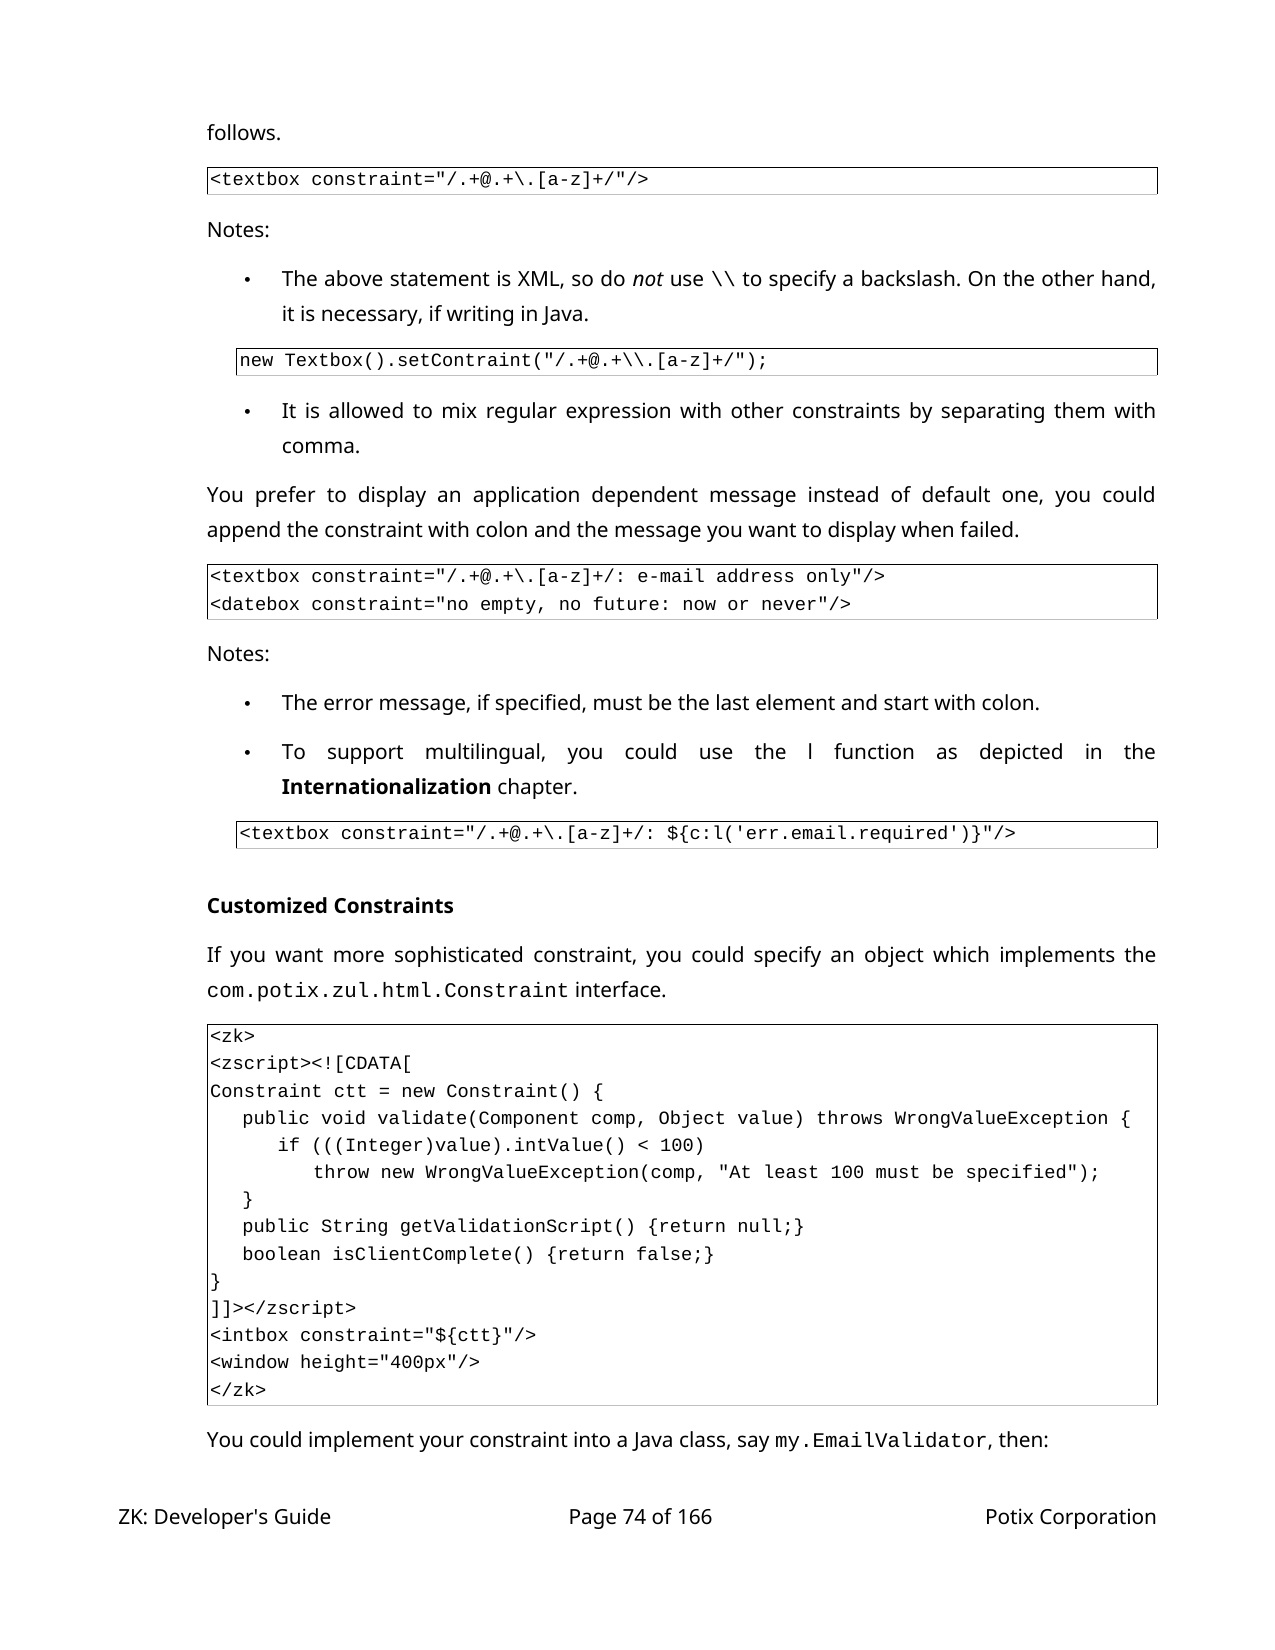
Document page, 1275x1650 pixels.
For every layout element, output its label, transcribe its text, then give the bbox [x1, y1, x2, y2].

text boolean isClientComplete() {return false;} [208, 1242, 1157, 1266]
text public void validate(Component comp, Object value) throws WrongValueException { [208, 1106, 1157, 1130]
text <intbox constraint="${ctt}"/> [208, 1323, 1157, 1347]
text throw new WrongValueException(comp, "At least 100 must be specified"); [208, 1160, 1157, 1184]
text public String getValidationScript() {return null;} [208, 1214, 1157, 1239]
text new Textbox().setContraint("/.+@.+\\.[a-z]+/"); [237, 349, 1157, 375]
text </zk> [208, 1377, 1157, 1405]
list To support multilingual, you could use the l function as depicted in the Internationalization chapter. [244, 737, 1157, 800]
text Constraint ctt = new Constraint() { [208, 1078, 1157, 1103]
text Notes: [207, 639, 1157, 667]
text ]]></zscript> [208, 1296, 1157, 1320]
text if (((Integer)value).intValue() < 100) [208, 1133, 1157, 1157]
text Notes: [207, 215, 1157, 243]
list The above statement is XML, so do not use \\ to specify a backslash. On the other hand, it is necessary, if writing in Java. [244, 264, 1157, 327]
list The error message, if specified, must be the last element and start with colon. [244, 688, 1157, 716]
text } [208, 1269, 1157, 1293]
text <textbox constraint="/.+@.+\.[a-z]+/: e-mail address only"/> [208, 565, 1157, 588]
text <datebox constraint="no empty, no future: now or never"/> [208, 591, 1157, 619]
text <window height="400px"/> [208, 1350, 1157, 1374]
text <zk> [208, 1025, 1157, 1048]
text <zscript><![CDATA[ [208, 1051, 1157, 1076]
subtitle Customized Constraints [207, 891, 1157, 919]
text follows. [207, 118, 1157, 146]
text } [208, 1187, 1157, 1211]
list It is allowed to mix regular expression with other constraints by separating them with comma. [244, 396, 1157, 459]
text You prefer to display an application dependent message instead of default one, you could append the constraint with colon and the message you want to display when failed. [207, 480, 1157, 543]
text You could implement your constraint into a Java class, say my.EmailValidator, then: [207, 1425, 1157, 1454]
text <textbox constraint="/.+@.+\.[a-z]+/: ${c:l('err.email.required')}"/> [237, 822, 1157, 848]
text If you want more sophisticated constraint, you could specify an object which implements the com.potix.zul.html.Constraint interface. [207, 940, 1157, 1003]
text <textbox constraint="/.+@.+\.[a-z]+/"/> [208, 168, 1157, 194]
